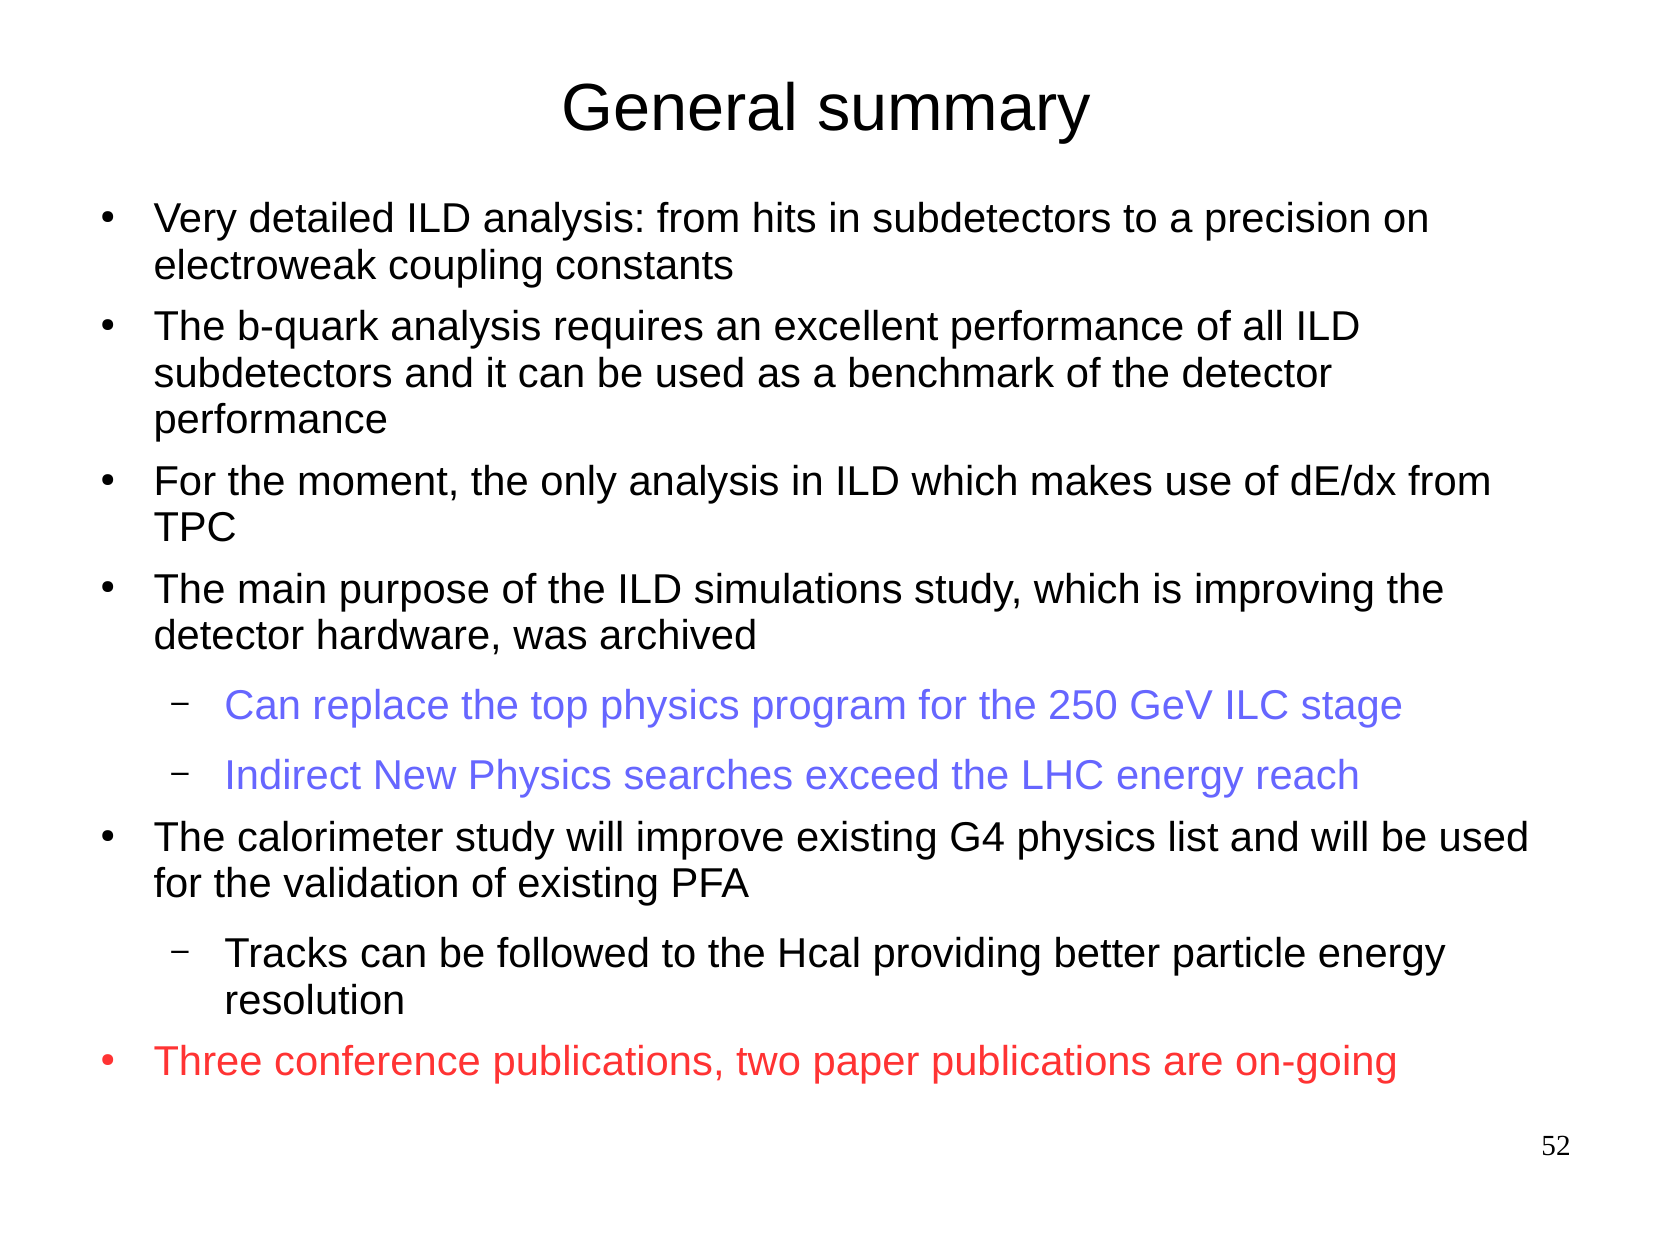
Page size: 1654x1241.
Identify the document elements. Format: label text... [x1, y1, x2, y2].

title General summary [82, 49, 1571, 166]
list Very detailed ILD analysis: from hits in subdetectors to a precision on electroweak coupling constants The b-quark analysis requires an excellent performance of all ILD subdetectors and it can be used as a benchmark of the detector performance For the moment, the only analysis in ILD which makes use of dE/dx from TPC The main purpose of the ILD simulations study, which is improving the detector hardware, was archived Can replace the top physics program for the 250 GeV ILC stage Indirect New Physics searches exceed the LHC energy reach The calorimeter study will improve existing G4 physics list and will be used for the validation of existing PFA Tracks can be followed to the Hcal providing better particle energy resolution Three conference publications, two paper publications are on-going [82, 195, 1571, 1171]
